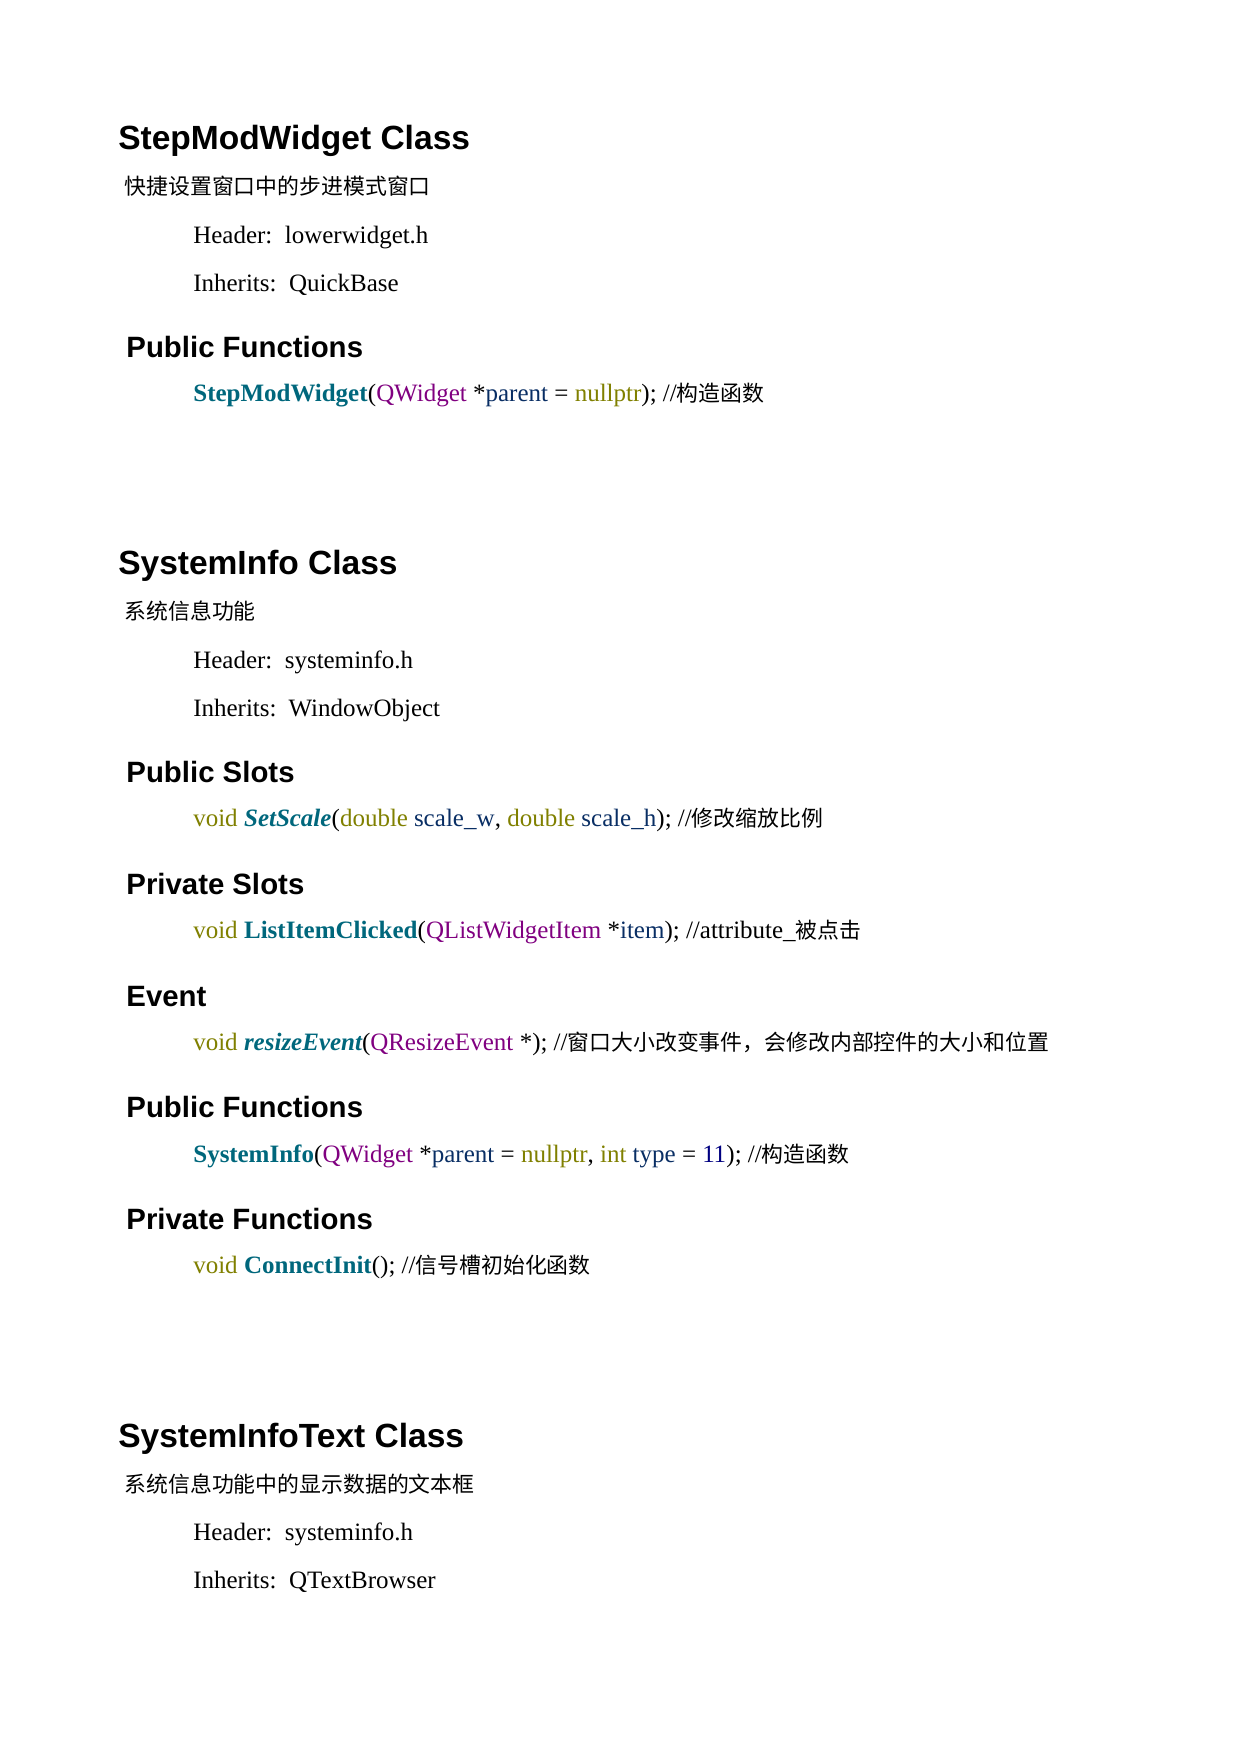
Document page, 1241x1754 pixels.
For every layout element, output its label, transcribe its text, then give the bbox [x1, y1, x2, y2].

text 快捷设置窗口中的步进模式窗口 [118, 169, 1122, 201]
subtitle Private Slots [118, 867, 1122, 901]
text Inherits: QuickBase [118, 268, 1122, 297]
text void ConnectInit(); //信号槽初始化函数 [118, 1248, 1122, 1280]
text void SetScale(double scale_w, double scale_h); //修改缩放比例 [118, 801, 1122, 833]
subtitle StepModWidget Class [118, 118, 1122, 157]
text 系统信息功能中的显示数据的文本框 [118, 1467, 1122, 1498]
subtitle Public Functions [118, 330, 1122, 364]
text void resizeEvent(QResizeEvent *); //窗口大小改变事件，会修改内部控件的大小和位置 [118, 1025, 1122, 1057]
subtitle Public Functions [118, 1090, 1122, 1124]
text Inherits: WindowObject [118, 693, 1122, 722]
text Header: systeminfo.h [118, 1517, 1122, 1546]
subtitle SystemInfo Class [118, 543, 1122, 582]
text Header: systeminfo.h [118, 645, 1122, 674]
subtitle Public Slots [118, 755, 1122, 789]
subtitle Private Functions [118, 1202, 1122, 1236]
text StepModWidget(QWidget *parent = nullptr); //构造函数 [118, 376, 1122, 408]
subtitle Event [118, 979, 1122, 1012]
text 系统信息功能 [118, 594, 1122, 626]
text void ListItemClicked(QListWidgetItem *item); //attribute_被点击 [118, 913, 1122, 945]
text SystemInfo(QWidget *parent = nullptr, int type = 11); //构造函数 [118, 1137, 1122, 1168]
text Header: lowerwidget.h [118, 220, 1122, 249]
subtitle SystemInfoText Class [118, 1415, 1122, 1454]
text Inherits: QTextBrowser [118, 1565, 1122, 1594]
